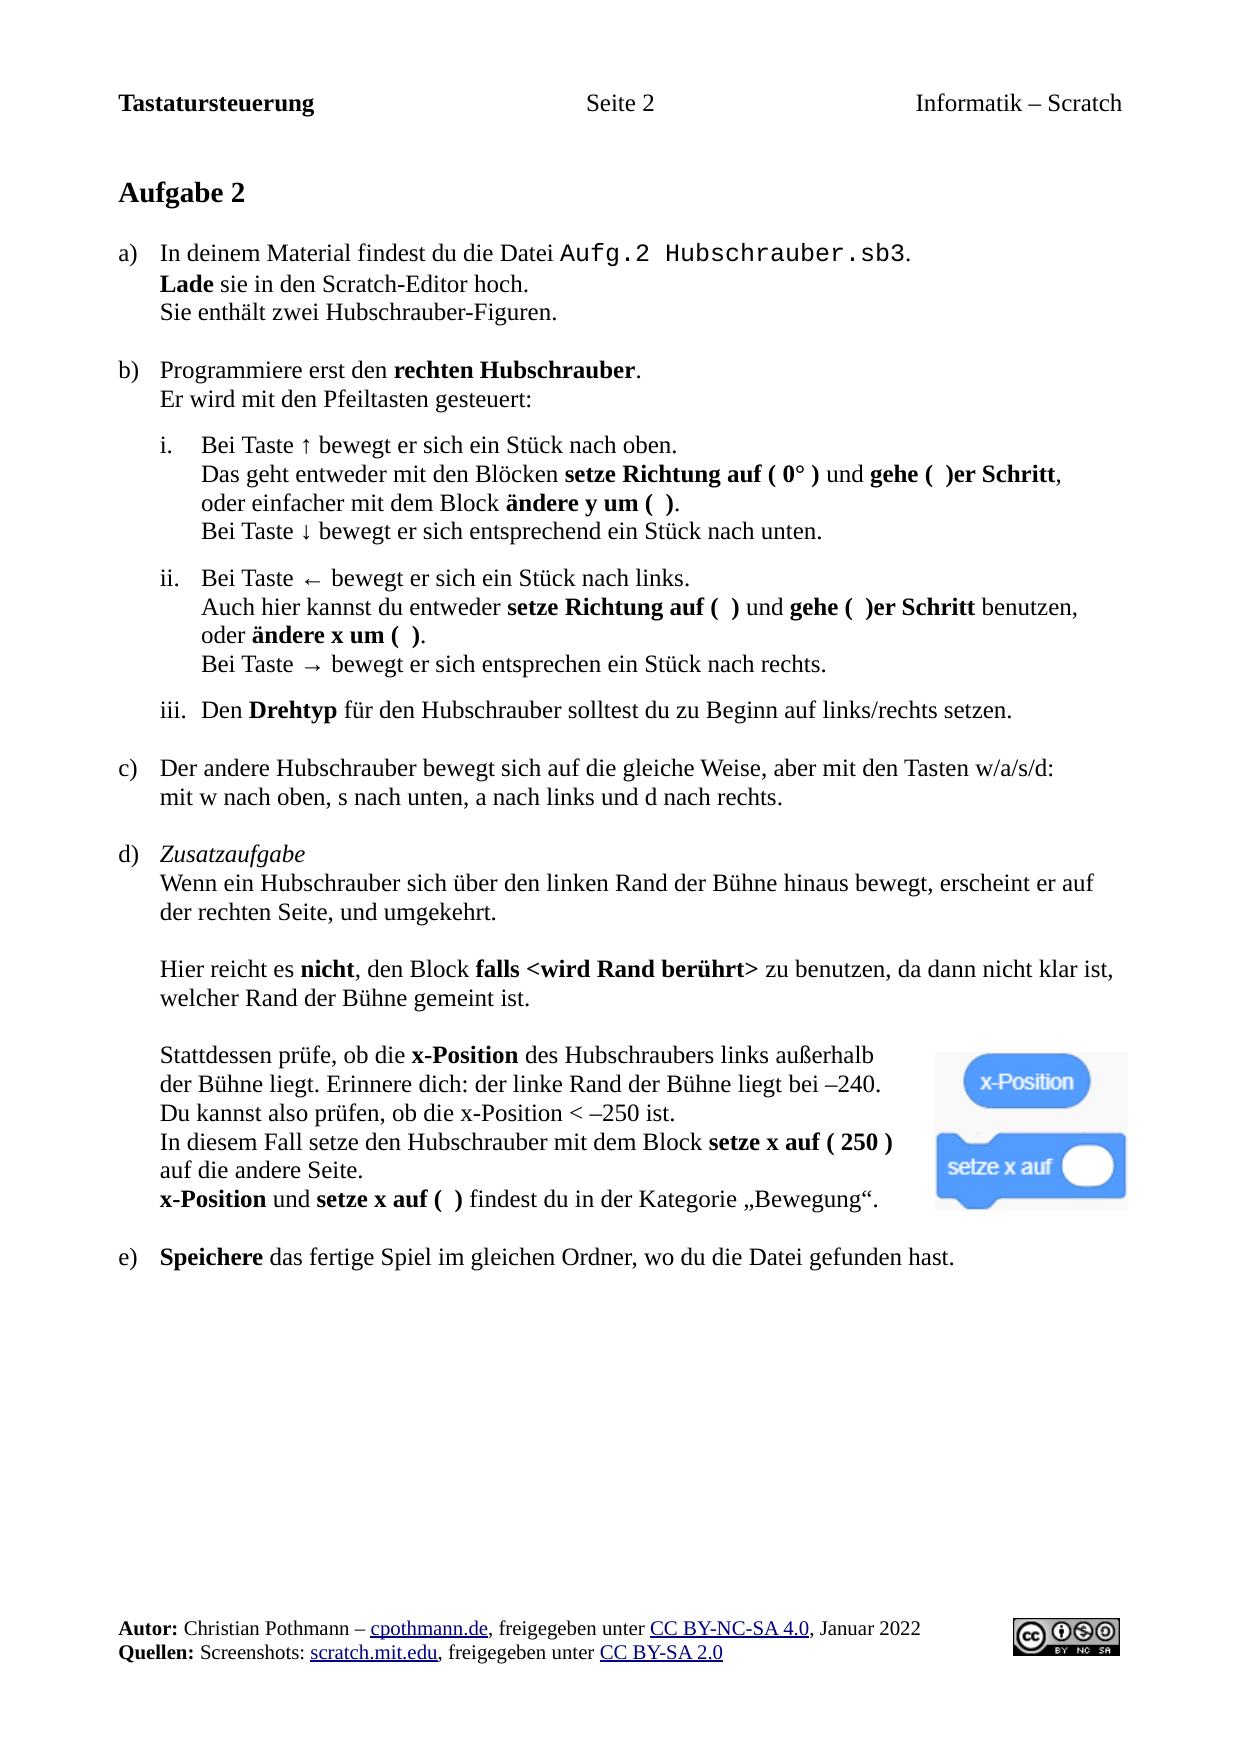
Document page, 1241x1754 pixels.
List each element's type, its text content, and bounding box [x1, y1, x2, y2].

list Zusatzaufgabe Wenn ein Hubschrauber sich über den linken Rand der Bühne hinaus bewegt, erscheint er auf der rechten Seite, und umgekehrt. Hier reicht es nicht, den Block falls <wird Rand berührt> zu benutzen, da dann nicht klar ist, welcher Rand der Bühne gemeint ist. Stattdessen prüfe, ob die x-Position des Hubschraubers links außerhalb der Bühne liegt. Erinnere dich: der linke Rand der Bühne liegt bei –240. Du kannst also prüfen, ob die x-Position < –250 ist. In diesem Fall setze den Hubschrauber mit dem Block setze x auf ( 250 ) auf die andere Seite. x-Position und setze x auf ( ) findest du in der Kategorie „Bewegung“. [118, 839, 1122, 1213]
picture [934, 1052, 1129, 1211]
picture [1013, 1618, 1120, 1656]
text Autor: Christian Pothmann – cpothmann.de, freigegeben unter CC BY-NC-SA 4.0, Januar 2022 [118, 1616, 1122, 1639]
list Programmiere erst den rechten Hubschrauber. Er wird mit den Pfeiltasten gesteuert: [118, 355, 1122, 412]
list Speichere das fertige Spiel im gleichen Ordner, wo du die Datei gefunden hast. [118, 1242, 1122, 1271]
text Quellen: Screenshots: scratch.mit.edu, freigegeben unter CC BY-SA 2.0 [118, 1639, 1122, 1664]
list Bei Taste ↑ bewegt er sich ein Stück nach oben. Das geht entweder mit den Blöcken setze Richtung auf ( 0° ) und gehe ( )er Schritt, oder einfacher mit dem Block ändere y um ( ). Bei Taste ↓ bewegt er sich entsprechend ein Stück nach unten. [159, 430, 1122, 545]
list In deinem Material findest du die Datei Aufg.2 Hubschrauber.sb3. Lade sie in den Scratch-Editor hoch. Sie enthält zwei Hubschrauber-Figuren. [118, 238, 1122, 326]
list Den Drehtyp für den Hubschrauber solltest du zu Beginn auf links/rechts setzen. [159, 696, 1122, 724]
list Bei Taste ← bewegt er sich ein Stück nach links. Auch hier kannst du entweder setze Richtung auf ( ) und gehe ( )er Schritt benutzen, oder ändere x um ( ). Bei Taste → bewegt er sich entsprechen ein Stück nach rechts. [159, 563, 1122, 678]
list Der andere Hubschrauber bewegt sich auf die gleiche Weise, aber mit den Tasten w/a/s/d: mit w nach oben, s nach unten, a nach links und d nach rechts. [118, 753, 1122, 811]
text Aufgabe 2 [118, 176, 1122, 209]
